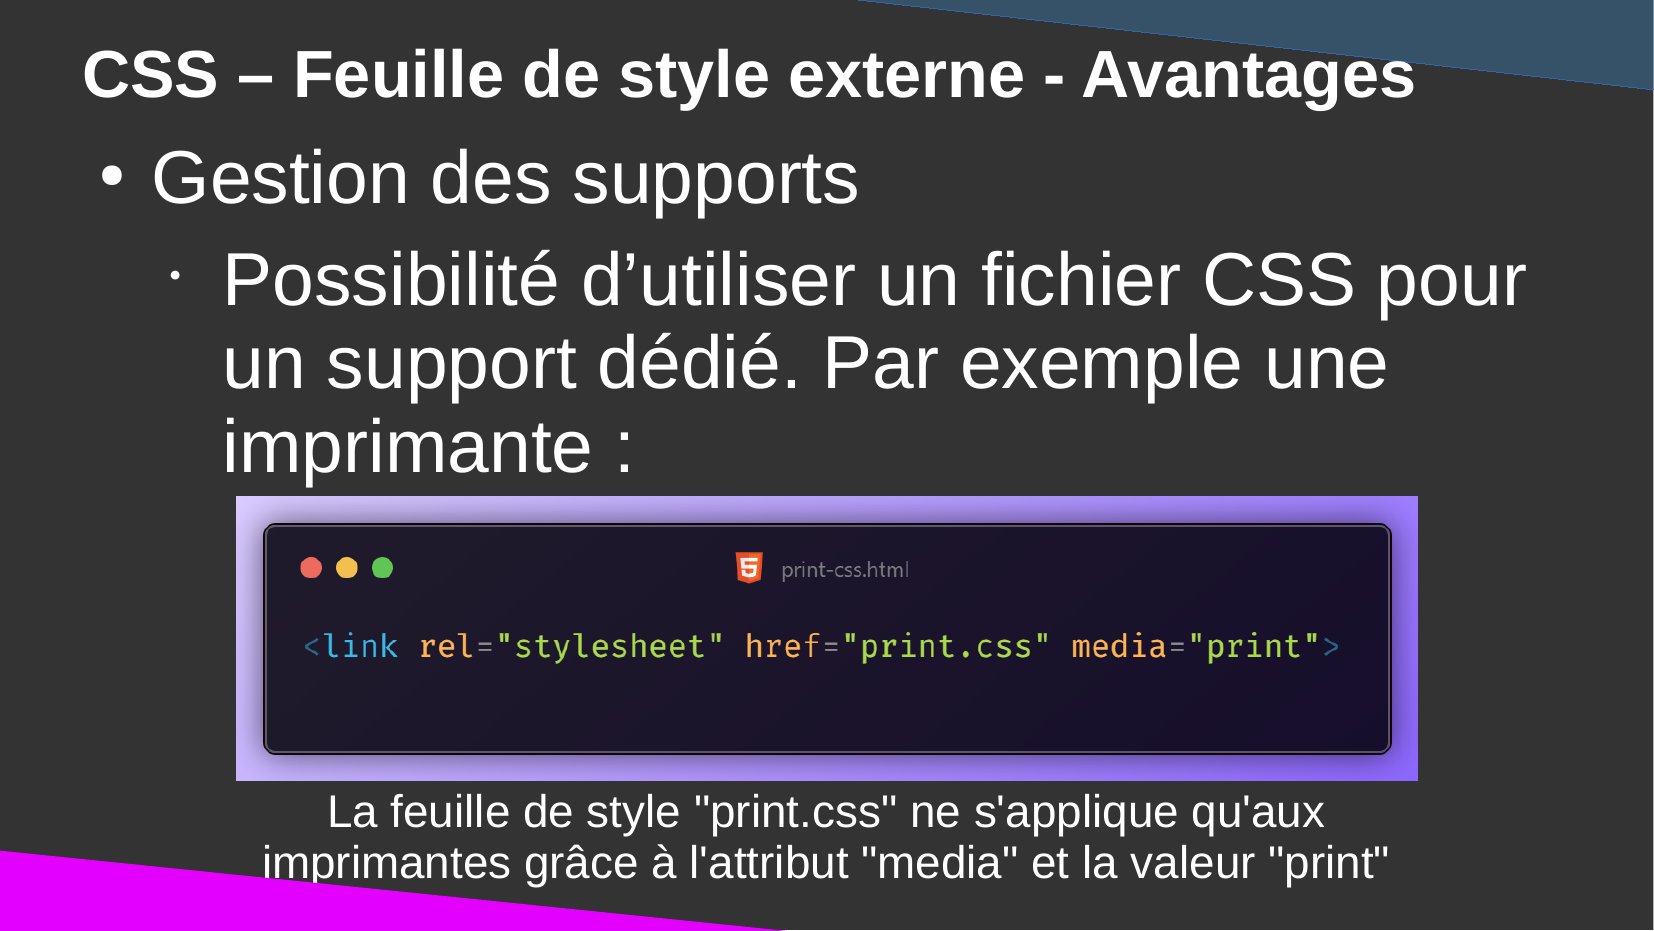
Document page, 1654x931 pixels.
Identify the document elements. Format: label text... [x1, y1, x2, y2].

title CSS – Feuille de style externe - Avantages [82, 37, 1571, 122]
picture [236, 496, 1418, 781]
text_box [858, 0, 1654, 90]
text_box [0, 850, 788, 931]
title La feuille de style "print.css" ne s'applique qu'aux imprimantes grâce à l'attribut "media" et la valeur "print" [196, 786, 1458, 931]
list Gestion des supports Possibilité d’utiliser un fichier CSS pour un support dédié. Par exemple une imprimante : [80, 135, 1605, 532]
